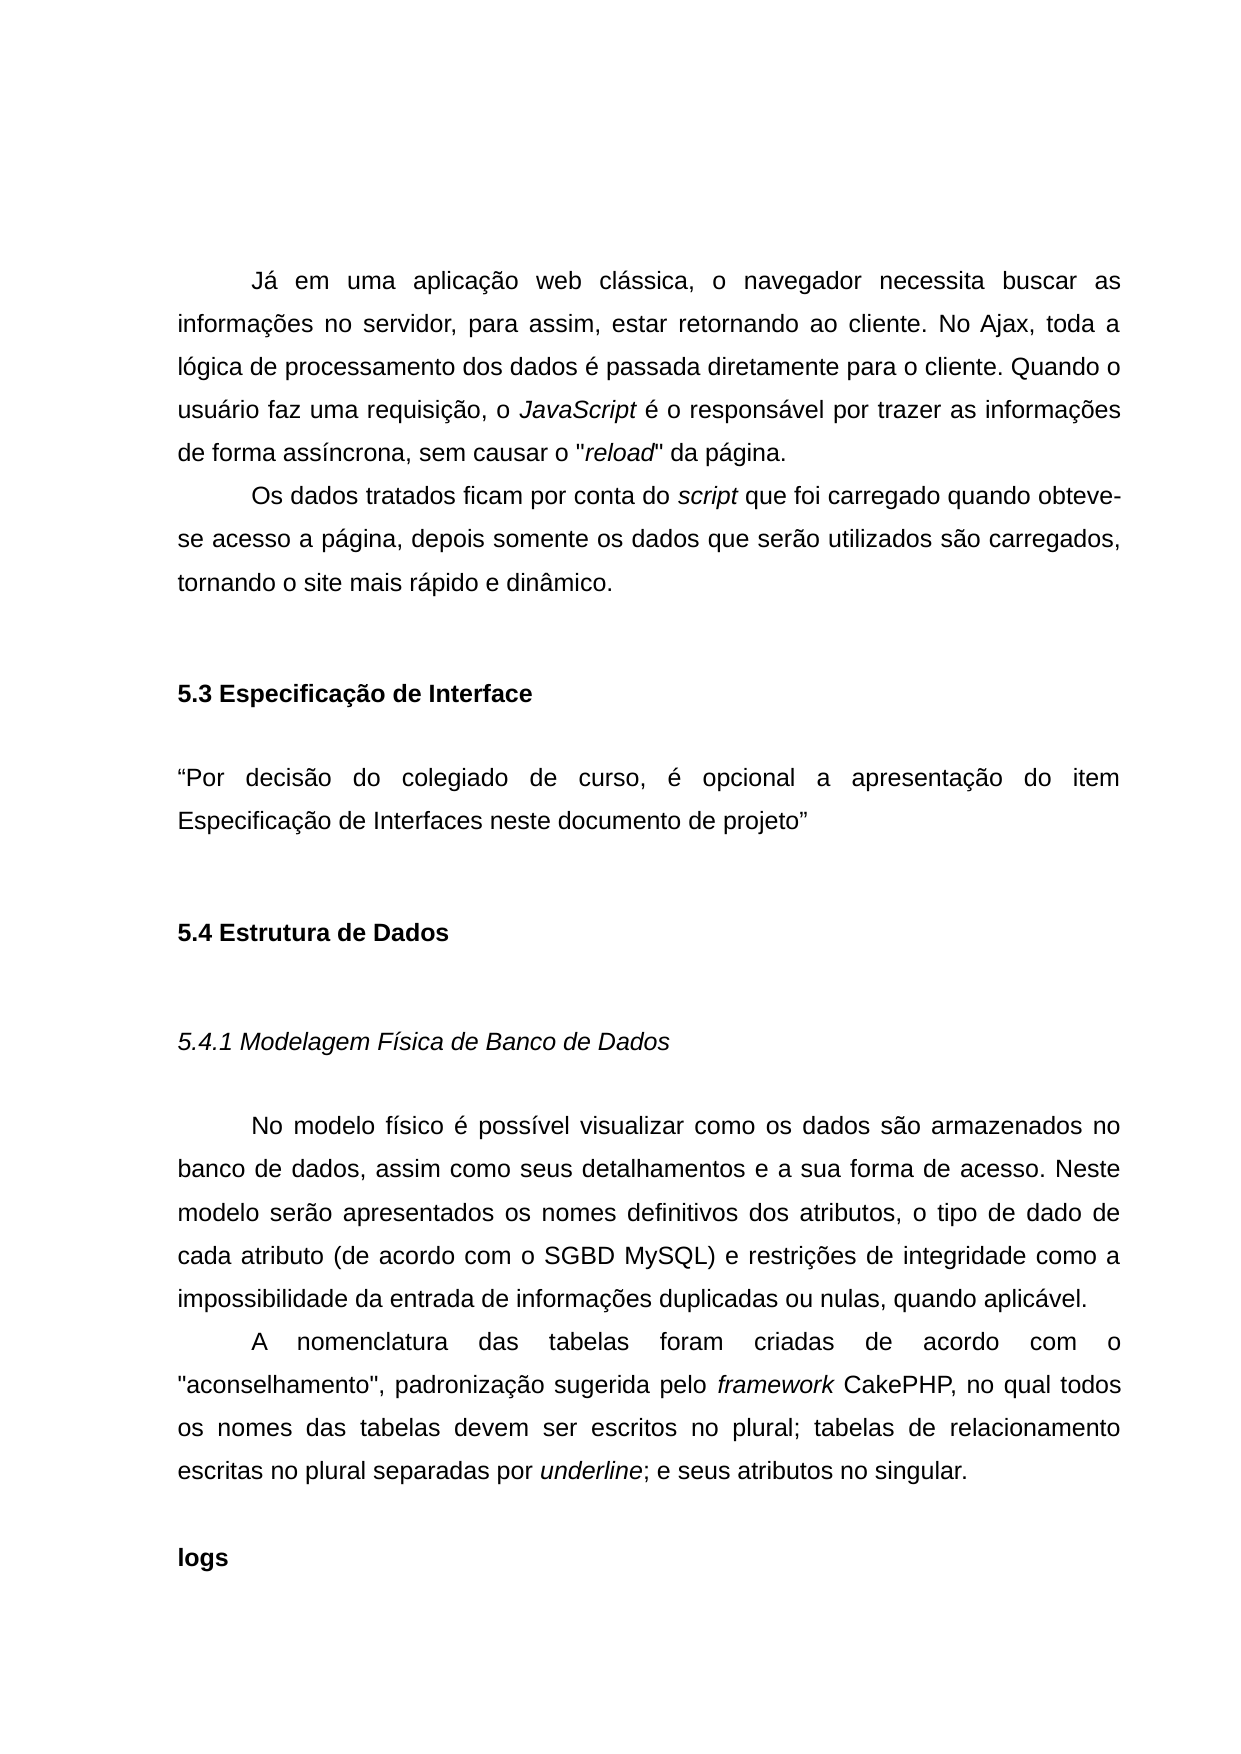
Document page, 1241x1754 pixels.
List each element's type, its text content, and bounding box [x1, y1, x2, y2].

text logs [177, 1543, 1122, 1571]
text “Por decisão do colegiado de curso, é opcional a apresentação do item Especificação de Interfaces neste documento de projeto” [177, 763, 1122, 835]
subtitle 5.4 Estrutura de Dados [177, 918, 1122, 946]
text No modelo físico é possível visualizar como os dados são armazenados no banco de dados, assim como seus detalhamentos e a sua forma de acesso. Neste modelo serão apresentados os nomes definitivos dos atributos, o tipo de dado de cada atributo (de acordo com o SGBD MySQL) e restrições de integridade como a impossibilidade da entrada de informações duplicadas ou nulas, quando aplicável. [177, 1111, 1122, 1313]
text Os dados tratados ficam por conta do script que foi carregado quando obteve-se acesso a página, depois somente os dados que serão utilizados são carregados, tornando o site mais rápido e dinâmico. [177, 481, 1122, 596]
text Já em uma aplicação web clássica, o navegador necessita buscar as informações no servidor, para assim, estar retornando ao cliente. No Ajax, toda a lógica de processamento dos dados é passada diretamente para o cliente. Quando o usuário faz uma requisição, o JavaScript é o responsável por trazer as informações de forma assíncrona, sem causar o "reload" da página. [177, 266, 1122, 467]
subtitle 5.4.1 Modelagem Física de Banco de Dados [177, 1027, 1122, 1056]
text A nomenclatura das tabelas foram criadas de acordo com o "aconselhamento", padronização sugerida pelo framework CakePHP, no qual todos os nomes das tabelas devem ser escritos no plural; tabelas de relacionamento escritas no plural separadas por underline; e seus atributos no singular. [177, 1327, 1122, 1485]
subtitle 5.3 Especificação de Interface [177, 679, 1122, 708]
